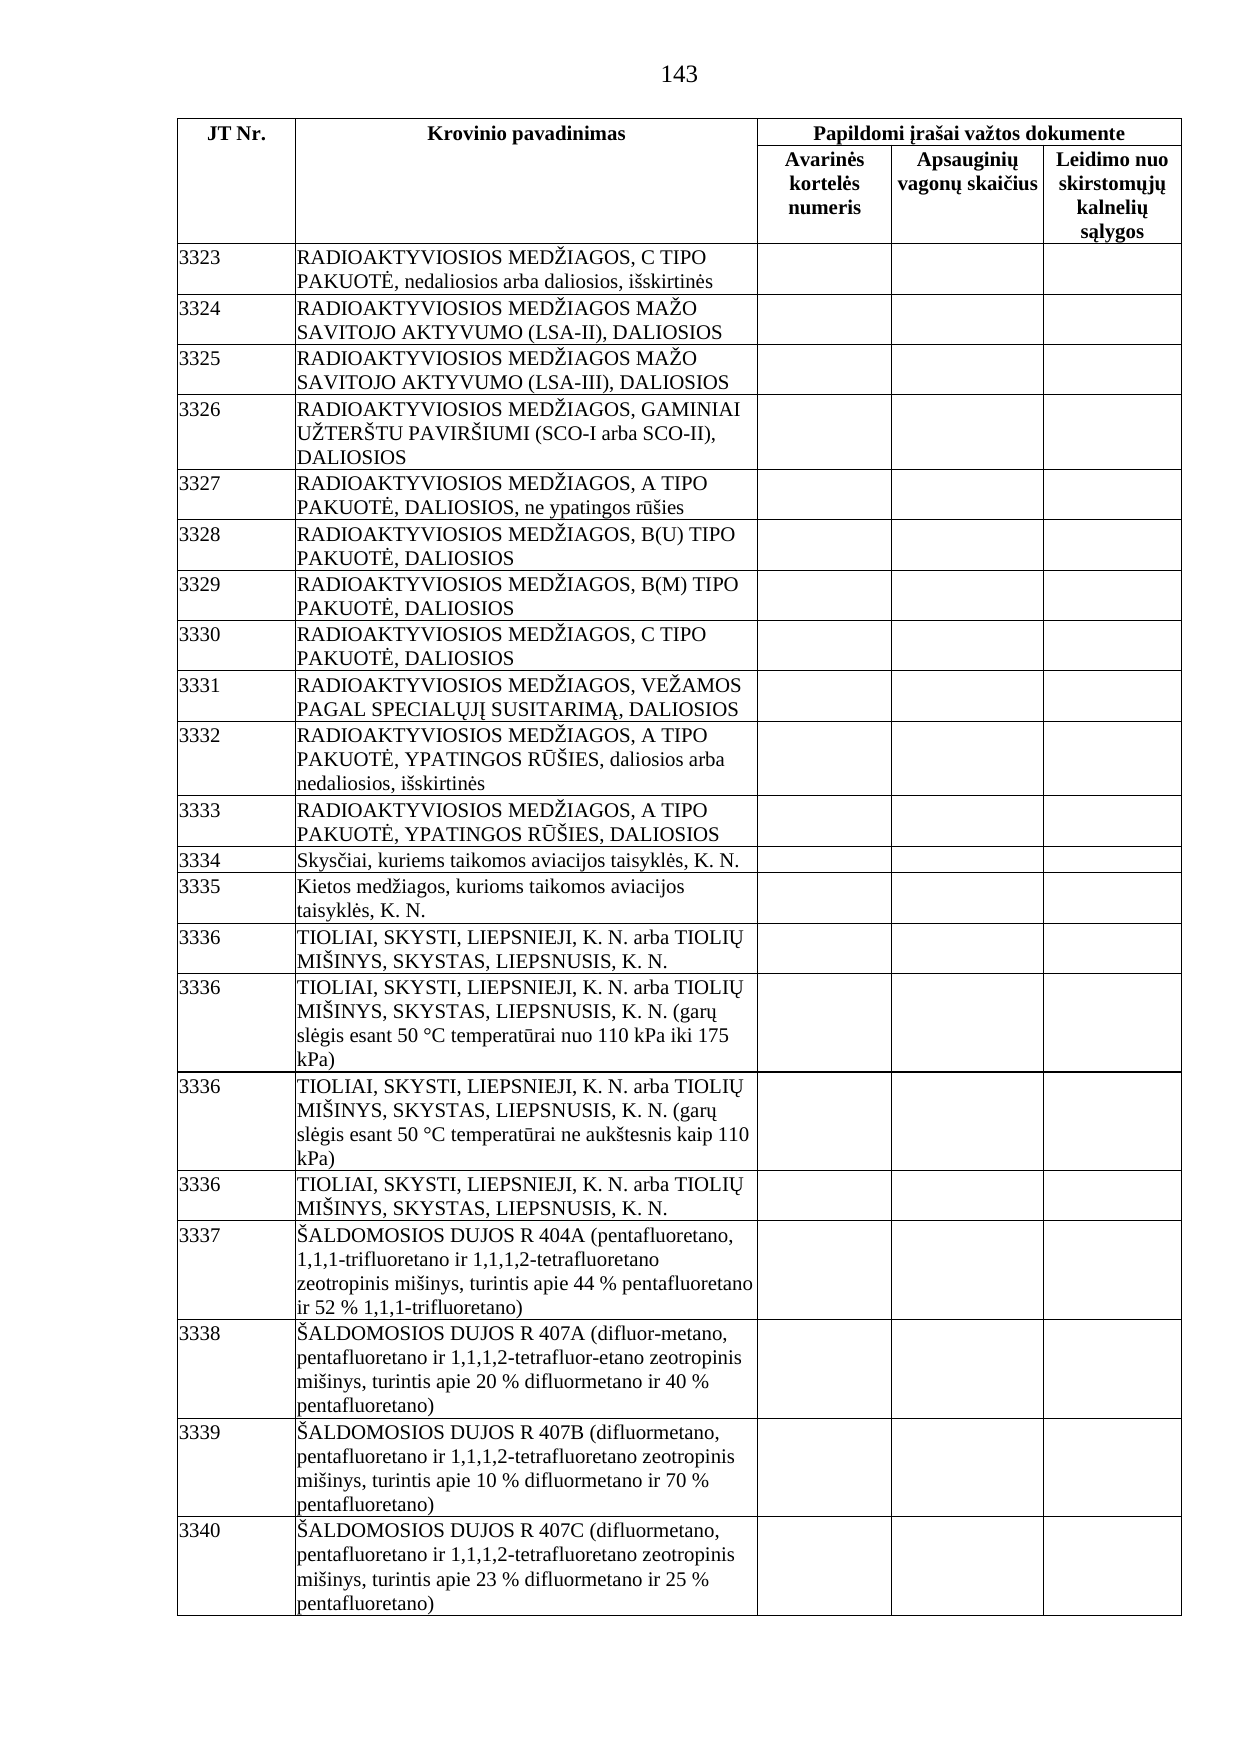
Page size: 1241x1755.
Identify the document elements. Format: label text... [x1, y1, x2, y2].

table_cell 3338 [178, 1320, 295, 1417]
table_cell [758, 621, 891, 670]
table_cell ŠALDOMOSIOS DUJOS R 404A (pentafluoretano, 1,1,1-trifluoretano ir 1,1,1,2-tetrafluoretano zeotropinis mišinys, turintis apie 44 % pentafluoretano ir 52 % 1,1,1-trifluoretano) [296, 1221, 757, 1319]
table_cell RADIOAKTYVIOSIOS MEDŽIAGOS, B(U) TIPO PAKUOTĖ, DALIOSIOS [296, 520, 757, 569]
table_cell 3323 [178, 244, 295, 293]
table_cell 3337 [178, 1221, 295, 1319]
table_cell Leidimo nuo skirstomųjų kalnelių sąlygos [1044, 146, 1181, 243]
table_cell 3326 [178, 395, 295, 469]
table_cell [892, 974, 1043, 1071]
table_cell 3340 [178, 1517, 295, 1614]
table_cell [1044, 873, 1181, 922]
table_cell 3330 [178, 621, 295, 670]
table_cell [892, 1320, 1043, 1417]
table_cell [1044, 847, 1181, 872]
table_cell [758, 295, 891, 344]
table_header Krovinio pavadinimas [296, 119, 757, 243]
table_cell [892, 1073, 1043, 1170]
table_cell [1044, 1171, 1181, 1220]
table_cell RADIOAKTYVIOSIOS MEDŽIAGOS, C TIPO PAKUOTĖ, DALIOSIOS [296, 621, 757, 670]
table_cell [892, 470, 1043, 519]
table_cell [892, 1221, 1043, 1319]
table_cell [892, 621, 1043, 670]
table_cell ŠALDOMOSIOS DUJOS R 407B (difluormetano, pentafluoretano ir 1,1,1,2-tetrafluoretano zeotropinis mišinys, turintis apie 10 % difluormetano ir 70 % pentafluoretano) [296, 1419, 757, 1516]
table_cell [892, 924, 1043, 973]
table_cell 3336 [178, 974, 295, 1071]
table_cell Avarinės kortelės numeris [758, 146, 891, 243]
table_cell [1044, 244, 1181, 293]
table_cell [758, 1419, 891, 1516]
table_cell TIOLIAI, SKYSTI, LIEPSNIEJI, K. N. arba TIOLIŲ MIŠINYS, SKYSTAS, LIEPSNUSIS, K. N. [296, 1171, 757, 1220]
table_cell 3336 [178, 924, 295, 973]
table_cell 3328 [178, 520, 295, 569]
table_cell [758, 796, 891, 846]
table_cell [758, 671, 891, 721]
table_cell [758, 470, 891, 519]
table_cell [1044, 924, 1181, 973]
table_cell [892, 873, 1043, 922]
table_cell 3329 [178, 571, 295, 620]
table_cell TIOLIAI, SKYSTI, LIEPSNIEJI, K. N. arba TIOLIŲ MIŠINYS, SKYSTAS, LIEPSNUSIS, K. N. [296, 924, 757, 973]
table_cell [758, 974, 891, 1071]
table_cell [758, 1171, 891, 1220]
table_cell 3324 [178, 295, 295, 344]
table_cell [1044, 671, 1181, 721]
table_cell [892, 722, 1043, 795]
table_cell [1044, 345, 1181, 394]
table_header Papildomi įrašai važtos dokumente [758, 119, 1181, 144]
table_header JT Nr. [178, 119, 295, 243]
table_cell [892, 295, 1043, 344]
table_cell 3339 [178, 1419, 295, 1516]
table_cell [758, 1517, 891, 1614]
table_cell [758, 395, 891, 469]
table_cell [1044, 470, 1181, 519]
table_cell Kietos medžiagos, kurioms taikomos aviacijos taisyklės, K. N. [296, 873, 757, 922]
table_cell [758, 873, 891, 922]
table_cell [758, 924, 891, 973]
table_cell RADIOAKTYVIOSIOS MEDŽIAGOS, B(M) TIPO PAKUOTĖ, DALIOSIOS [296, 571, 757, 620]
table_cell 3327 [178, 470, 295, 519]
table_cell [892, 1171, 1043, 1220]
table_cell [892, 1517, 1043, 1614]
table_cell RADIOAKTYVIOSIOS MEDŽIAGOS, GAMINIAI UŽTERŠTU PAVIRŠIUMI (SCO-I arba SCO-II), DALIOSIOS [296, 395, 757, 469]
table_cell [892, 796, 1043, 846]
table_cell RADIOAKTYVIOSIOS MEDŽIAGOS, C TIPO PAKUOTĖ, nedaliosios arba daliosios, išskirtinės [296, 244, 757, 293]
table_cell [1044, 1320, 1181, 1417]
table_cell [1044, 395, 1181, 469]
table_cell Skysčiai, kuriems taikomos aviacijos taisyklės, K. N. [296, 847, 757, 872]
table_cell [892, 671, 1043, 721]
table_cell RADIOAKTYVIOSIOS MEDŽIAGOS MAŽO SAVITOJO AKTYVUMO (LSA-III), DALIOSIOS [296, 345, 757, 394]
table_cell [1044, 621, 1181, 670]
table_cell RADIOAKTYVIOSIOS MEDŽIAGOS, A TIPO PAKUOTĖ, DALIOSIOS, ne ypatingos rūšies [296, 470, 757, 519]
table_cell [758, 571, 891, 620]
table_cell [758, 722, 891, 795]
table_cell [892, 345, 1043, 394]
table_cell 3334 [178, 847, 295, 872]
table_cell [1044, 520, 1181, 569]
table_cell [1044, 295, 1181, 344]
table_cell 3336 [178, 1171, 295, 1220]
table_cell [758, 244, 891, 293]
table_cell [892, 1419, 1043, 1516]
table_cell [892, 244, 1043, 293]
table_cell 3331 [178, 671, 295, 721]
table_cell [892, 395, 1043, 469]
table_cell RADIOAKTYVIOSIOS MEDŽIAGOS, A TIPO PAKUOTĖ, YPATINGOS RŪŠIES, daliosios arba nedaliosios, išskirtinės [296, 722, 757, 795]
table_cell 3333 [178, 796, 295, 846]
table_cell [1044, 571, 1181, 620]
table_cell ŠALDOMOSIOS DUJOS R 407A (difluor-metano, pentafluoretano ir 1,1,1,2-tetrafluor-etano zeotropinis mišinys, turintis apie 20 % difluormetano ir 40 % pentafluoretano) [296, 1320, 757, 1417]
table_cell [892, 847, 1043, 872]
table_cell [892, 571, 1043, 620]
table_cell [758, 847, 891, 872]
table_cell [1044, 722, 1181, 795]
table_cell [1044, 974, 1181, 1071]
table_cell [758, 1073, 891, 1170]
table_cell 3325 [178, 345, 295, 394]
table_cell [1044, 1073, 1181, 1170]
table_cell 3336 [178, 1073, 295, 1170]
table_cell 3335 [178, 873, 295, 922]
table_cell Apsauginių vagonų skaičius [892, 146, 1043, 243]
table_cell [758, 520, 891, 569]
table_cell ŠALDOMOSIOS DUJOS R 407C (difluormetano, pentafluoretano ir 1,1,1,2-tetrafluoretano zeotropinis mišinys, turintis apie 23 % difluormetano ir 25 % pentafluoretano) [296, 1517, 757, 1614]
table_cell [1044, 1419, 1181, 1516]
table_cell [758, 1320, 891, 1417]
table_cell [758, 1221, 891, 1319]
table_cell RADIOAKTYVIOSIOS MEDŽIAGOS, A TIPO PAKUOTĖ, YPATINGOS RŪŠIES, DALIOSIOS [296, 796, 757, 846]
table_cell TIOLIAI, SKYSTI, LIEPSNIEJI, K. N. arba TIOLIŲ MIŠINYS, SKYSTAS, LIEPSNUSIS, K. N. (garų slėgis esant 50 °C temperatūrai nuo 110 kPa iki 175 kPa) [296, 974, 757, 1071]
table_cell [892, 520, 1043, 569]
table_cell TIOLIAI, SKYSTI, LIEPSNIEJI, K. N. arba TIOLIŲ MIŠINYS, SKYSTAS, LIEPSNUSIS, K. N. (garų slėgis esant 50 °C temperatūrai ne aukštesnis kaip 110 kPa) [296, 1073, 757, 1170]
table_cell RADIOAKTYVIOSIOS MEDŽIAGOS MAŽO SAVITOJO AKTYVUMO (LSA-II), DALIOSIOS [296, 295, 757, 344]
table_cell RADIOAKTYVIOSIOS MEDŽIAGOS, VEŽAMOS PAGAL SPECIALŲJĮ SUSITARIMĄ, DALIOSIOS [296, 671, 757, 721]
table_cell 3332 [178, 722, 295, 795]
table_cell [1044, 796, 1181, 846]
table_cell [758, 345, 891, 394]
table_cell [1044, 1221, 1181, 1319]
table_cell [1044, 1517, 1181, 1614]
